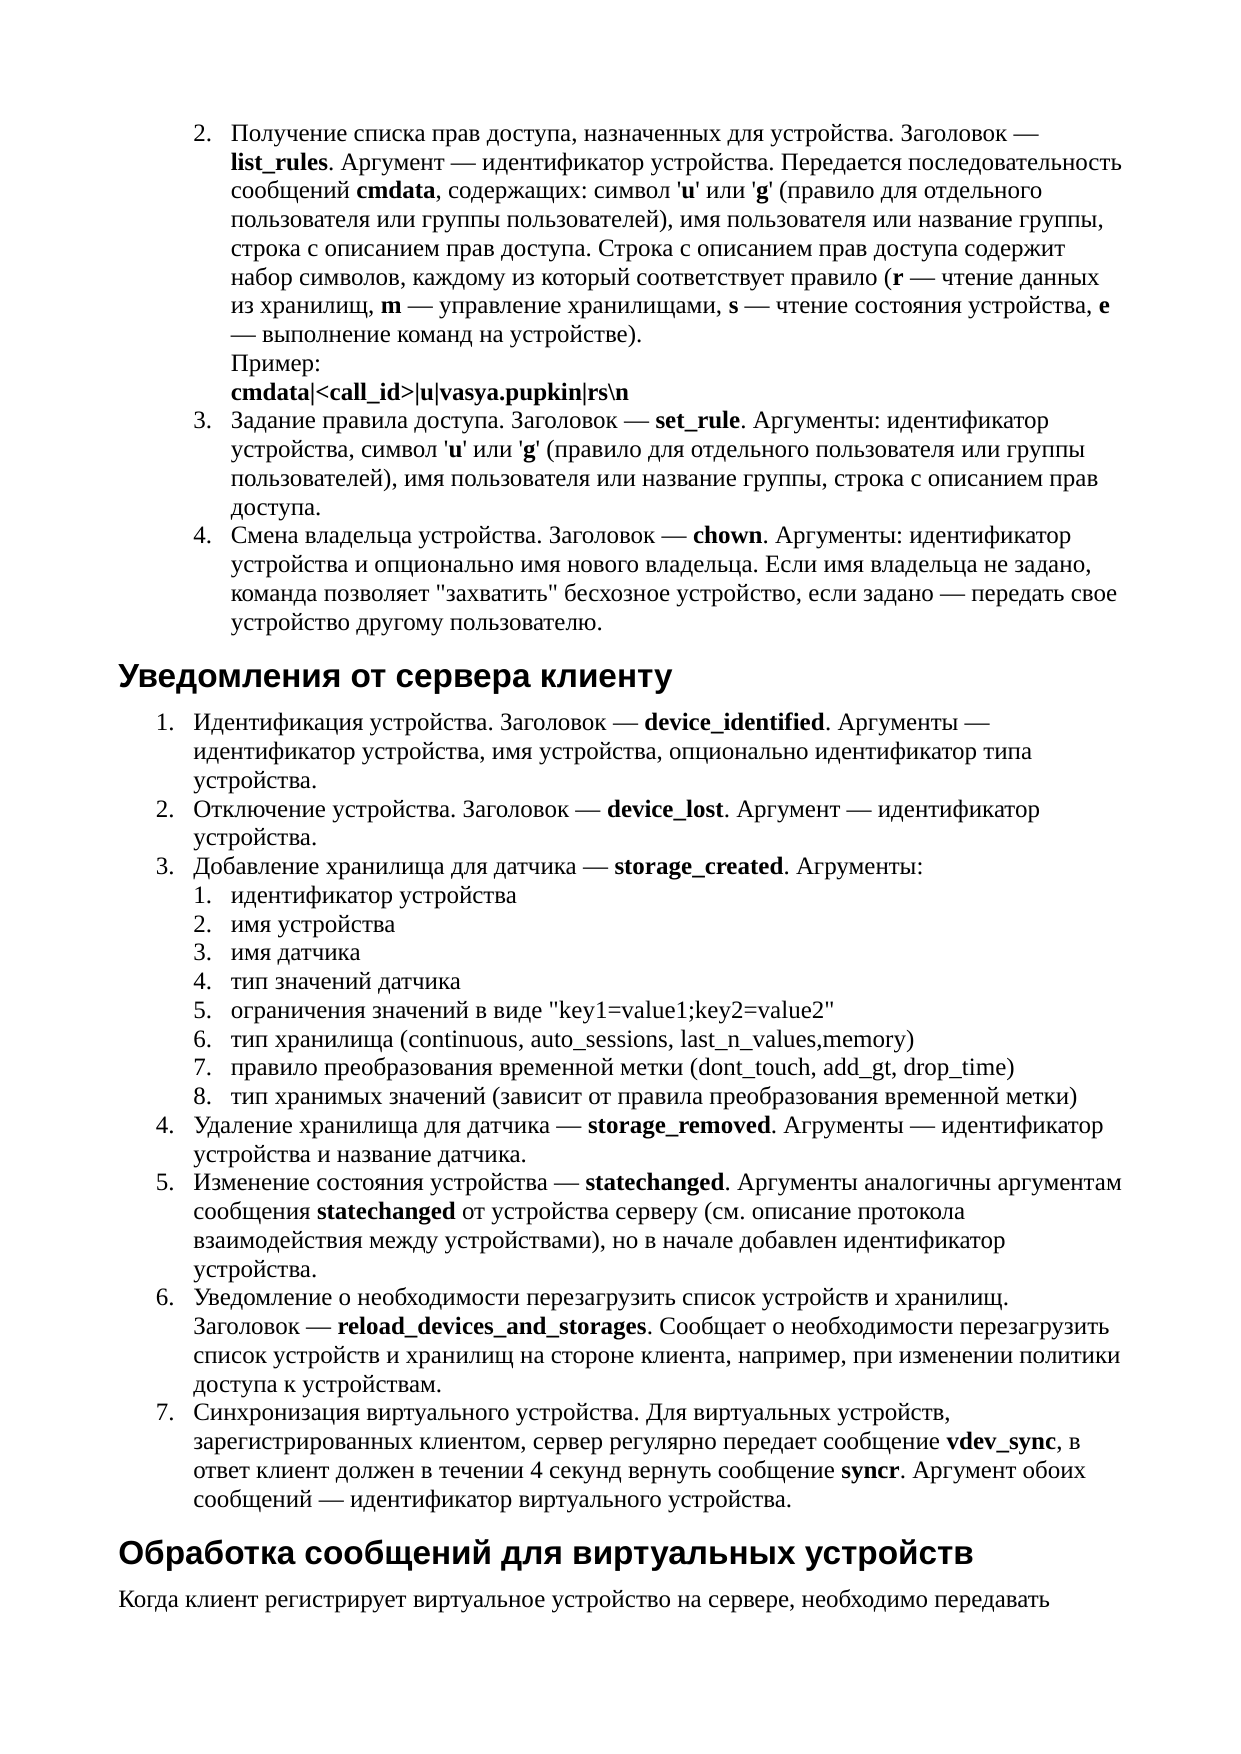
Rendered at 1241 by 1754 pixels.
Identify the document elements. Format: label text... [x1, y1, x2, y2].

subtitle Обработка сообщений для виртуальных устройств [118, 1533, 1122, 1572]
list правило преобразования временной метки (dont_touch, add_gt, drop_time) [193, 1052, 1122, 1081]
text Когда клиент регистрирует виртуальное устройство на сервере, необходимо передавать [118, 1584, 1122, 1613]
subtitle Уведомления от сервера клиенту [118, 656, 1122, 695]
list Задание правила доступа. Заголовок — set_rule. Аргументы: идентификатор устройства, символ 'u' или 'g' (правило для отдельного пользователя или группы пользователей), имя пользователя или название группы, строка с описанием прав доступа. [193, 406, 1122, 521]
list тип хранилища (continuous, auto_sessions, last_n_values,memory) [193, 1024, 1122, 1052]
list имя датчика [193, 937, 1122, 966]
list Добавление хранилища для датчика — storage_created. Агрументы: [156, 851, 1122, 880]
list Смена владельца устройства. Заголовок — chown. Аргументы: идентификатор устройства и опционально имя нового владельца. Если имя владельца не задано, команда позволяет "захватить" бесхозное устройство, если задано — передать свое устройство другому пользователю. [193, 521, 1122, 636]
list Синхронизация виртуального устройства. Для виртуальных устройств, зарегистрированных клиентом, сервер регулярно передает сообщение vdev_sync, в ответ клиент должен в течении 4 секунд вернуть сообщение syncr. Аргумент обоих сообщений — идентификатор виртуального устройства. [156, 1397, 1122, 1512]
list идентификатор устройства [193, 880, 1122, 909]
list Изменение состояния устройства — statechanged. Аргументы аналогичны аргументам сообщения statechanged от устройства серверу (см. описание протокола взаимодействия между устройствами), но в начале добавлен идентификатор устройства. [156, 1167, 1122, 1282]
list Получение списка прав доступа, назначенных для устройства. Заголовок — list_rules. Аргумент — идентификатор устройства. Передается последовательность сообщений cmdata, содержащих: символ 'u' или 'g' (правило для отдельного пользователя или группы пользователей), имя пользователя или название группы, строка с описанием прав доступа. Строка с описанием прав доступа содержит набор символов, каждому из который соответствует правило (r — чтение данных из хранилищ, m — управление хранилищами, s — чтение состояния устройства, e — выполнение команд на устройстве). Пример: cmdata|<call_id>|u|vasya.pupkin|rs\n [193, 118, 1122, 406]
list Удаление хранилища для датчика — storage_removed. Агрументы — идентификатор устройства и название датчика. [156, 1110, 1122, 1167]
list тип хранимых значений (зависит от правила преобразования временной метки) [193, 1081, 1122, 1110]
list тип значений датчика [193, 966, 1122, 995]
list Уведомление о необходимости перезагрузить список устройств и хранилищ. Заголовок — reload_devices_and_storages. Сообщает о необходимости перезагрузить список устройств и хранилищ на стороне клиента, например, при изменении политики доступа к устройствам. [156, 1282, 1122, 1397]
list Идентификация устройства. Заголовок — device_identified. Аргументы — идентификатор устройства, имя устройства, опционально идентификатор типа устройства. [156, 707, 1122, 794]
list имя устройства [193, 909, 1122, 937]
list ограничения значений в виде "key1=value1;key2=value2" [193, 995, 1122, 1024]
list Отключение устройства. Заголовок — device_lost. Аргумент — идентификатор устройства. [156, 794, 1122, 851]
